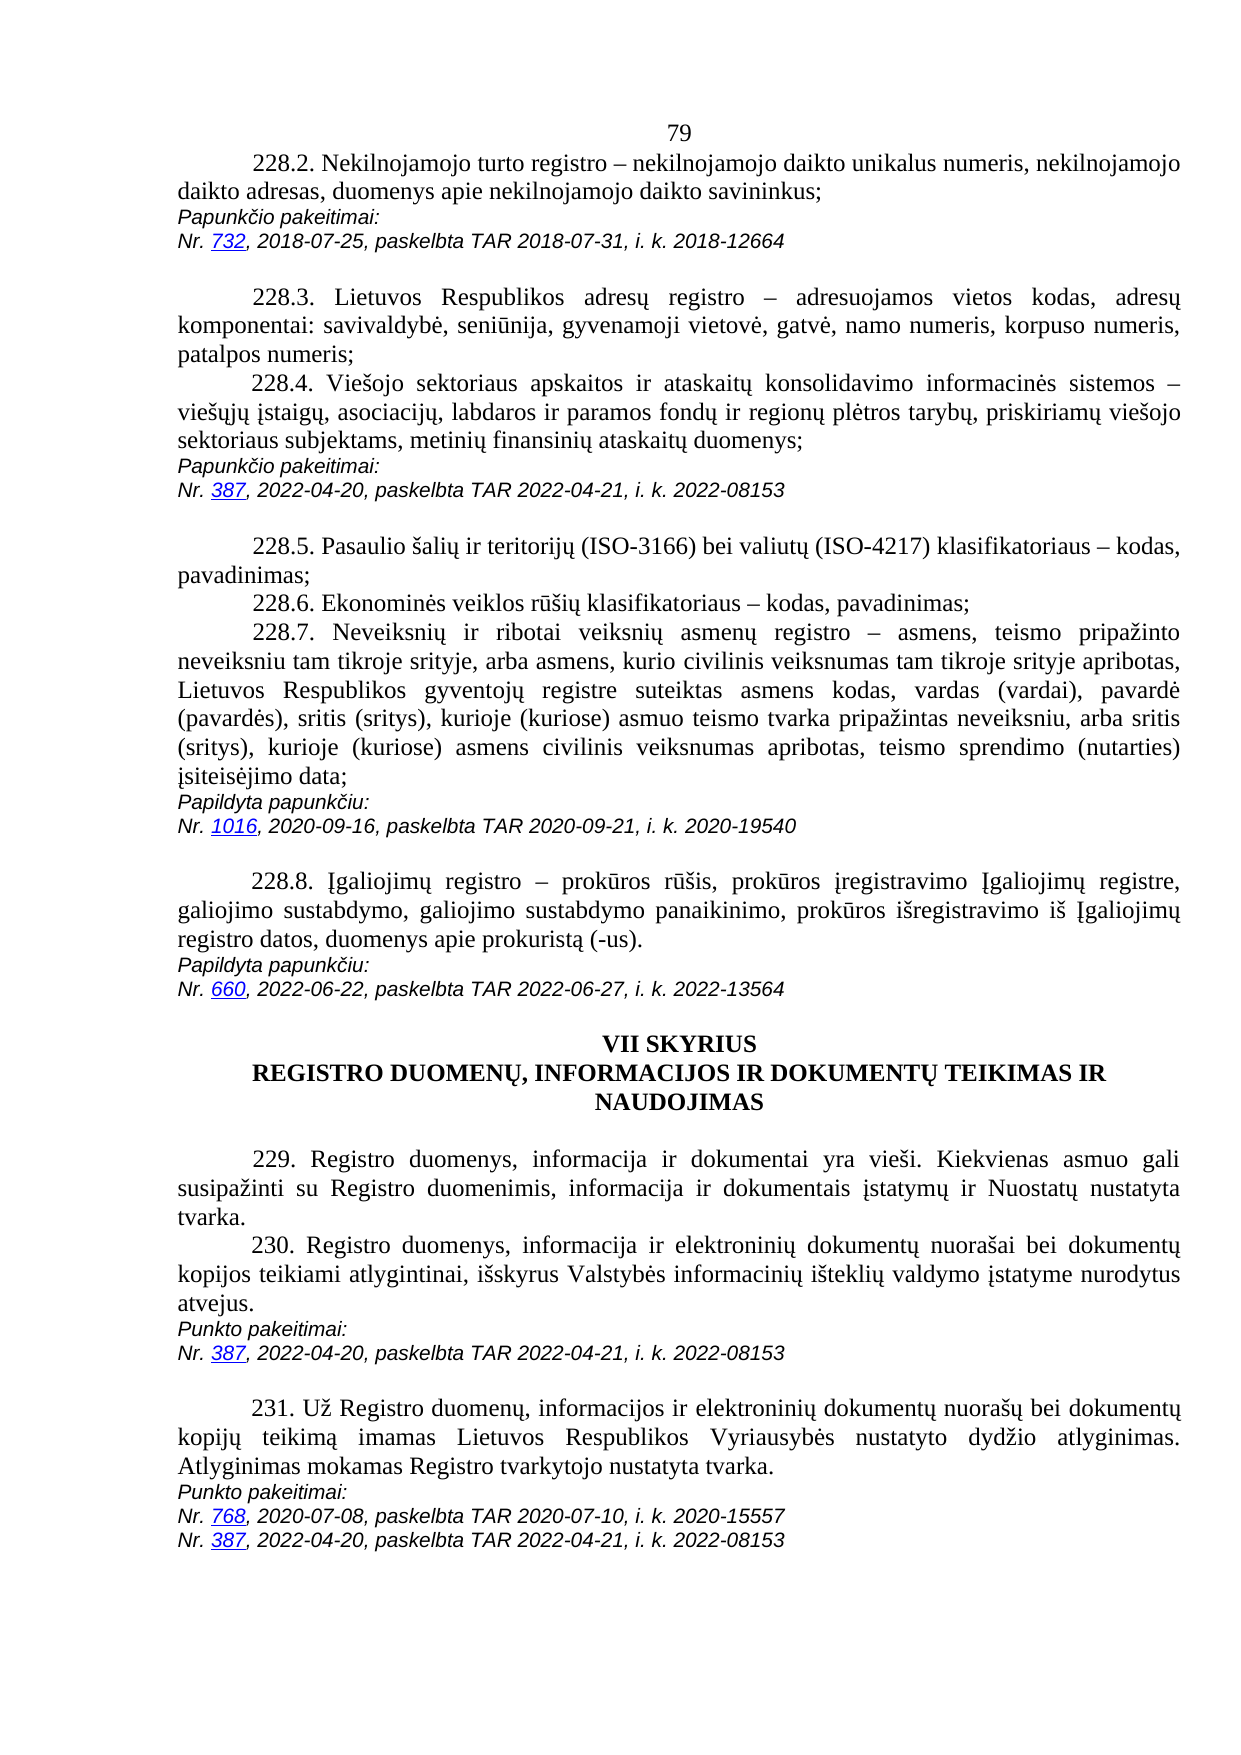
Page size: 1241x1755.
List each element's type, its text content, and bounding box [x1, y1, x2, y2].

text 230. Registro duomenys, informacija ir elektroninių dokumentų nuorašai bei dokumentų kopijos teikiami atlygintinai, išskyrus Valstybės informacinių išteklių valdymo įstatyme nurodytus atvejus. [177, 1231, 1181, 1317]
text Papildyta papunkčiu: [177, 953, 1181, 977]
text Punkto pakeitimai: [177, 1317, 1181, 1341]
text Papildyta papunkčiu: [177, 790, 1181, 814]
text Nr. 1016, 2020-09-16, paskelbta TAR 2020-09-21, i. k. 2020-19540 [177, 814, 1181, 838]
text Nr. 660, 2022-06-22, paskelbta TAR 2022-06-27, i. k. 2022-13564 [177, 977, 1181, 1001]
text REGISTRO DUOMENŲ, INFORMACIJOS IR DOKUMENTŲ TEIKIMAS IR NAUDOJIMAS [177, 1058, 1181, 1116]
text 229. Registro duomenys, informacija ir dokumentai yra vieši. Kiekvienas asmuo gali susipažinti su Registro duomenimis, informacija ir dokumentais įstatymų ir Nuostatų nustatyta tvarka. [177, 1144, 1181, 1231]
text Papunkčio pakeitimai: [177, 205, 1181, 229]
text Papunkčio pakeitimai: [177, 454, 1181, 478]
text Nr. 768, 2020-07-08, paskelbta TAR 2020-07-10, i. k. 2020-15557 [177, 1504, 1181, 1528]
text 228.3. Lietuvos Respublikos adresų registro – adresuojamos vietos kodas, adresų komponentai: savivaldybė, seniūnija, gyvenamoji vietovė, gatvė, namo numeris, korpuso numeris, patalpos numeris; [177, 282, 1181, 368]
text Punkto pakeitimai: [177, 1480, 1181, 1504]
text 231. Už Registro duomenų, informacijos ir elektroninių dokumentų nuorašų bei dokumentų kopijų teikimą imamas Lietuvos Respublikos Vyriausybės nustatyto dydžio atlyginimas. Atlyginimas mokamas Registro tvarkytojo nustatyta tvarka. [177, 1393, 1181, 1480]
text VII SKYRIUS [177, 1029, 1181, 1058]
text 228.5. Pasaulio šalių ir teritorijų (ISO-3166) bei valiutų (ISO-4217) klasifikatoriaus – kodas, pavadinimas; [177, 531, 1181, 588]
text 228.8. Įgaliojimų registro – prokūros rūšis, prokūros įregistravimo Įgaliojimų registre, galiojimo sustabdymo, galiojimo sustabdymo panaikinimo, prokūros išregistravimo iš Įgaliojimų registro datos, duomenys apie prokuristą (-us). [177, 866, 1181, 953]
text 228.2. Nekilnojamojo turto registro – nekilnojamojo daikto unikalus numeris, nekilnojamojo daikto adresas, duomenys apie nekilnojamojo daikto savininkus; [177, 148, 1181, 205]
text Nr. 732, 2018-07-25, paskelbta TAR 2018-07-31, i. k. 2018-12664 [177, 229, 1181, 253]
text Nr. 387, 2022-04-20, paskelbta TAR 2022-04-21, i. k. 2022-08153 [177, 1528, 1181, 1552]
text Nr. 387, 2022-04-20, paskelbta TAR 2022-04-21, i. k. 2022-08153 [177, 1341, 1181, 1365]
text Nr. 387, 2022-04-20, paskelbta TAR 2022-04-21, i. k. 2022-08153 [177, 478, 1181, 502]
text 228.7. Neveiksnių ir ribotai veiksnių asmenų registro – asmens, teismo pripažinto neveiksniu tam tikroje srityje, arba asmens, kurio civilinis veiksnumas tam tikroje srityje apribotas, Lietuvos Respublikos gyventojų registre suteiktas asmens kodas, vardas (vardai), pavardė (pavardės), sritis (sritys), kurioje (kuriose) asmuo teismo tvarka pripažintas neveiksniu, arba sritis (sritys), kurioje (kuriose) asmens civilinis veiksnumas apribotas, teismo sprendimo (nutarties) įsiteisėjimo data; [177, 617, 1181, 790]
text 228.6. Ekonominės veiklos rūšių klasifikatoriaus – kodas, pavadinimas; [177, 588, 1181, 617]
text 228.4. Viešojo sektoriaus apskaitos ir ataskaitų konsolidavimo informacinės sistemos – viešųjų įstaigų, asociacijų, labdaros ir paramos fondų ir regionų plėtros tarybų, priskiriamų viešojo sektoriaus subjektams, metinių finansinių ataskaitų duomenys; [177, 368, 1181, 454]
